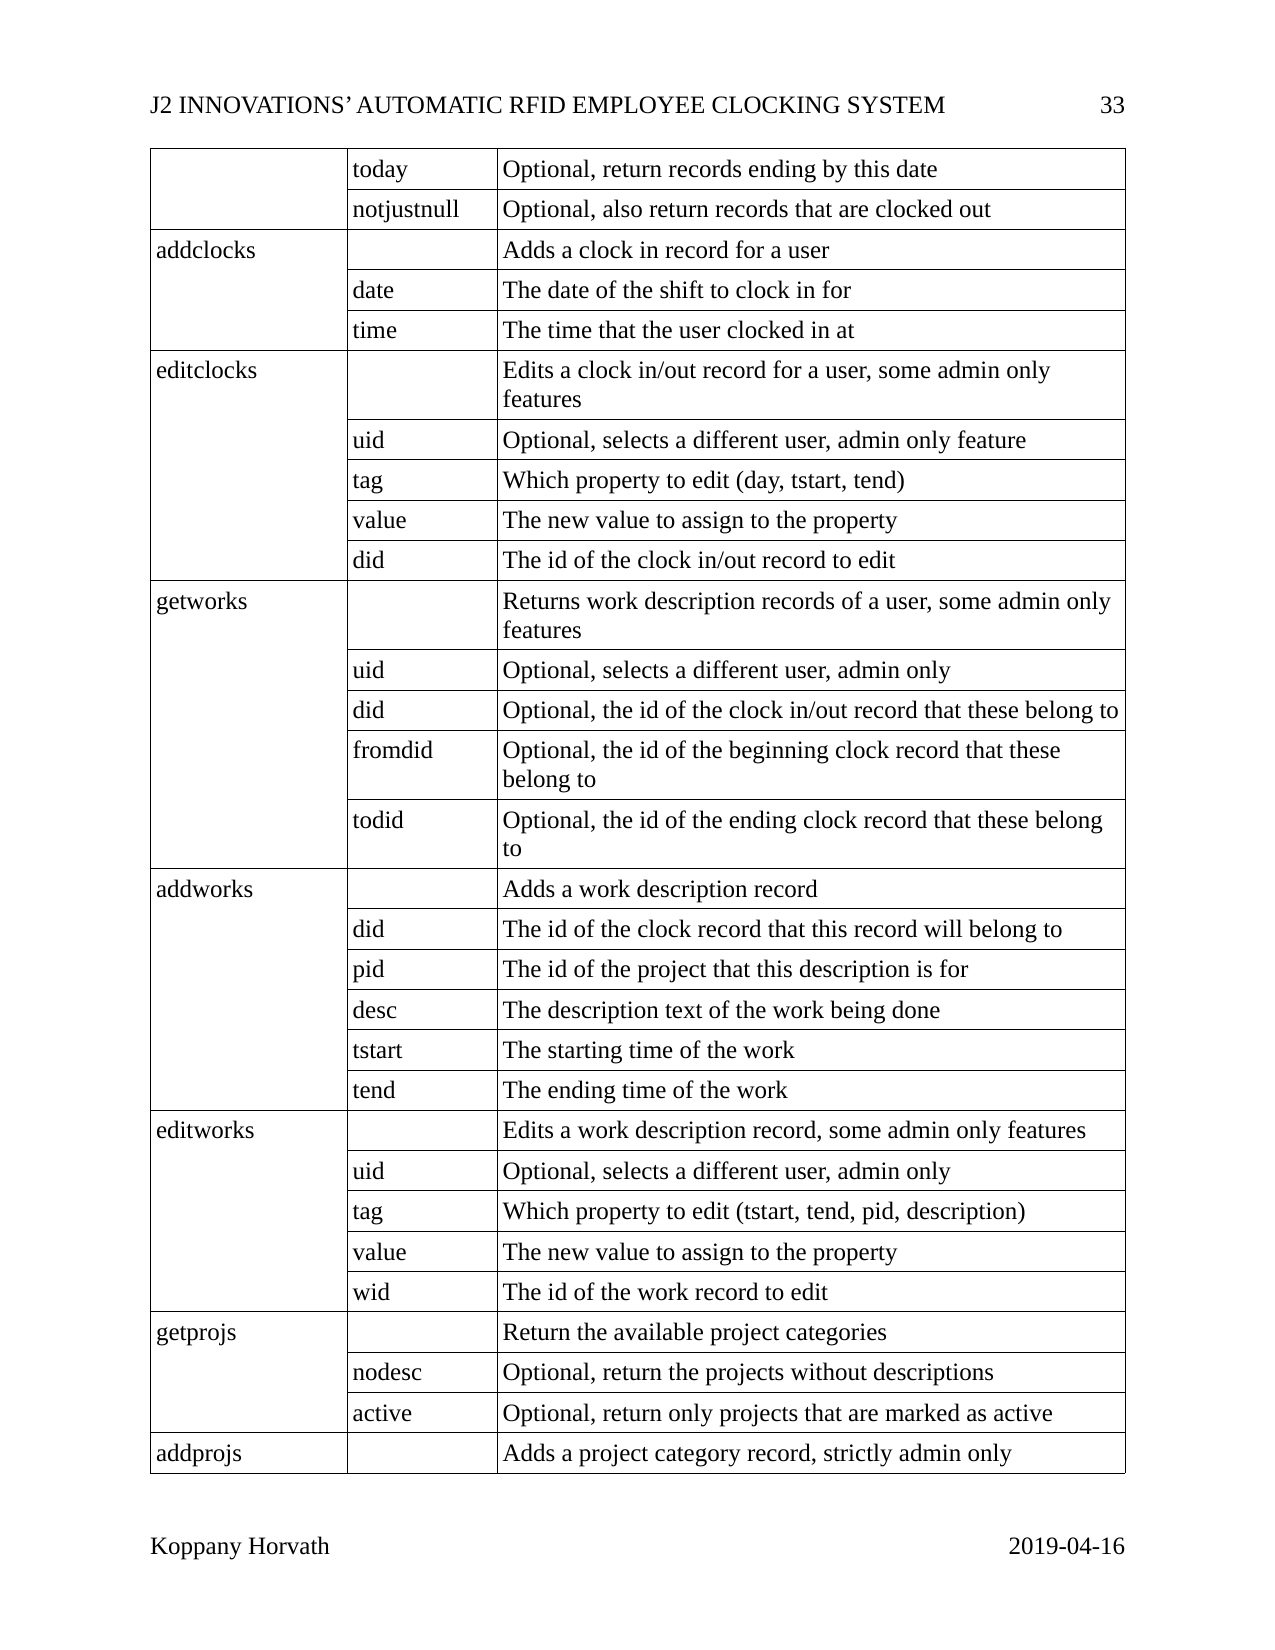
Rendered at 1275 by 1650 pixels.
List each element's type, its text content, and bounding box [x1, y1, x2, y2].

table_cell Which property to edit (tstart, tend, pid, description) [498, 1191, 1125, 1231]
table_cell The ending time of the work [498, 1071, 1125, 1110]
table_cell Which property to edit (day, tstart, tend) [498, 460, 1125, 499]
table_cell Optional, return records ending by this date [498, 149, 1125, 188]
table_cell Returns work description records of a user, some admin only features [498, 581, 1125, 649]
table_cell [348, 1312, 497, 1352]
table_cell [348, 1111, 497, 1150]
table_cell did [348, 909, 497, 948]
table_cell The date of the shift to clock in for [498, 270, 1125, 309]
table_cell addclocks [151, 230, 347, 350]
table_cell fromdid [348, 731, 497, 799]
table_cell tstart [348, 1030, 497, 1069]
table_cell Adds a clock in record for a user [498, 230, 1125, 269]
table_cell Adds a project category record, strictly admin only [498, 1433, 1125, 1473]
table_cell uid [348, 650, 497, 689]
table_cell [348, 581, 497, 649]
table_cell Optional, selects a different user, admin only [498, 1151, 1125, 1190]
table_cell Optional, also return records that are clocked out [498, 190, 1125, 229]
table_cell [348, 1433, 497, 1473]
table_cell uid [348, 1151, 497, 1190]
table_cell Optional, the id of the beginning clock record that these belong to [498, 731, 1125, 799]
table_cell [348, 230, 497, 269]
table_cell desc [348, 990, 497, 1029]
table_cell date [348, 270, 497, 309]
table_cell Optional, the id of the ending clock record that these belong to [498, 800, 1125, 868]
table_cell [348, 869, 497, 908]
table_cell editclocks [151, 351, 347, 580]
table_cell Optional, return only projects that are marked as active [498, 1393, 1125, 1432]
table_cell getprojs [151, 1312, 347, 1432]
table_cell Optional, return the projects without descriptions [498, 1353, 1125, 1392]
table_cell The id of the clock in/out record to edit [498, 541, 1125, 580]
table_cell [348, 351, 497, 419]
table_cell time [348, 311, 497, 350]
table_cell The description text of the work being done [498, 990, 1125, 1029]
table_cell editworks [151, 1111, 347, 1311]
table_cell The time that the user clocked in at [498, 311, 1125, 350]
table_cell tend [348, 1071, 497, 1110]
table_cell Optional, selects a different user, admin only feature [498, 420, 1125, 459]
table_cell Optional, selects a different user, admin only [498, 650, 1125, 689]
table_cell addprojs [151, 1433, 347, 1473]
table_cell The new value to assign to the property [498, 1232, 1125, 1271]
table_cell [151, 149, 347, 229]
table_cell The starting time of the work [498, 1030, 1125, 1069]
table_cell addworks [151, 869, 347, 1110]
table_cell tag [348, 1191, 497, 1231]
table_cell did [348, 691, 497, 730]
table_cell value [348, 501, 497, 540]
table_cell pid [348, 950, 497, 989]
table_cell The id of the clock record that this record will belong to [498, 909, 1125, 948]
table_cell getworks [151, 581, 347, 868]
table_cell Edits a clock in/out record for a user, some admin only features [498, 351, 1125, 419]
table_cell Optional, the id of the clock in/out record that these belong to [498, 691, 1125, 730]
table_cell today [348, 149, 497, 188]
table_cell The id of the project that this description is for [498, 950, 1125, 989]
table_cell did [348, 541, 497, 580]
table_cell notjustnull [348, 190, 497, 229]
table_cell Return the available project categories [498, 1312, 1125, 1352]
table_cell The id of the work record to edit [498, 1272, 1125, 1311]
table_cell nodesc [348, 1353, 497, 1392]
table_cell active [348, 1393, 497, 1432]
table_cell todid [348, 800, 497, 868]
table_cell Edits a work description record, some admin only features [498, 1111, 1125, 1150]
table_cell The new value to assign to the property [498, 501, 1125, 540]
table_cell tag [348, 460, 497, 499]
table_cell wid [348, 1272, 497, 1311]
table_cell Adds a work description record [498, 869, 1125, 908]
table_cell value [348, 1232, 497, 1271]
table_cell uid [348, 420, 497, 459]
